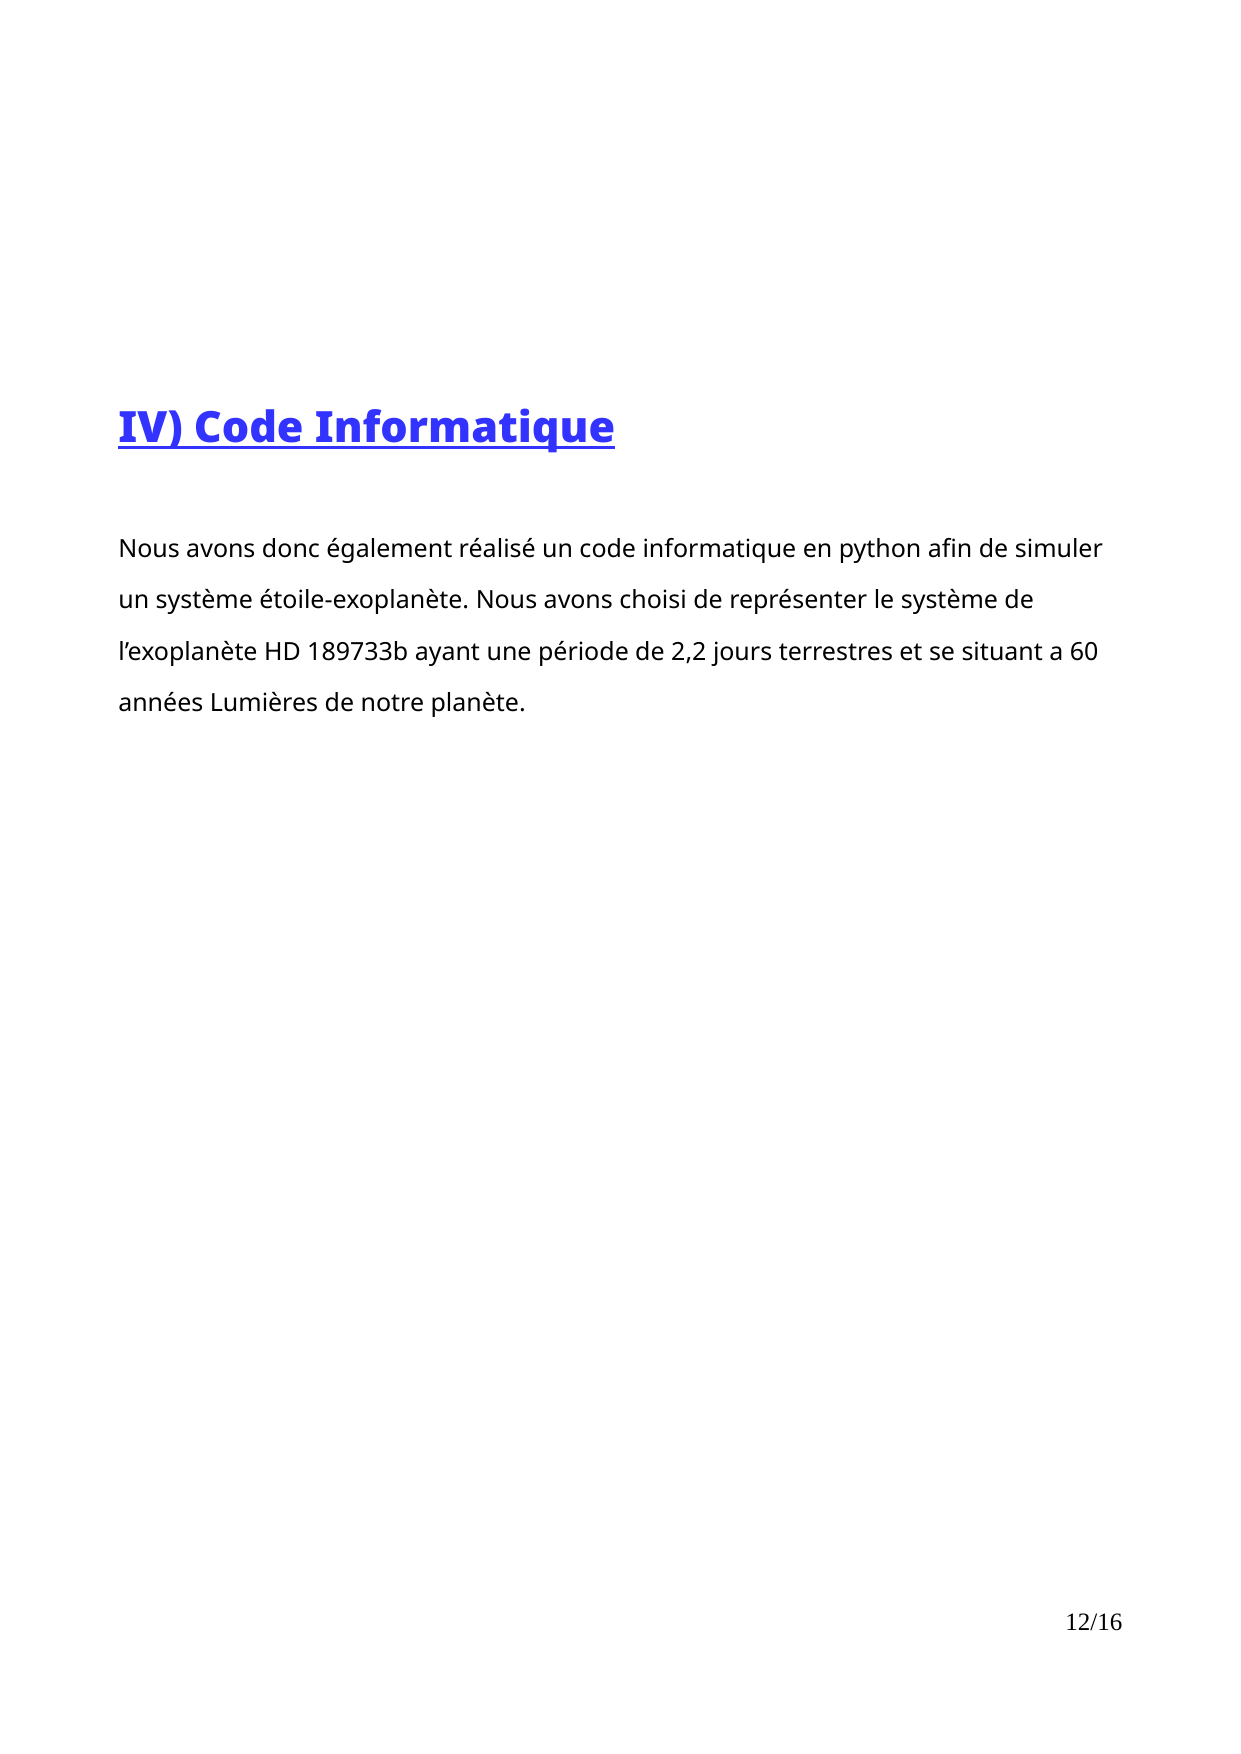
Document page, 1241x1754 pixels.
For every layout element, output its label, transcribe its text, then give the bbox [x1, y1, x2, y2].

text Nous avons donc également réalisé un code informatique en python afin de simuler un système étoile-exoplanète. Nous avons choisi de représenter le système de l’exoplanète HD 189733b ayant une période de 2,2 jours terrestres et se situant a 60 années Lumières de notre planète. [118, 531, 1122, 718]
subtitle IV) Code Informatique [118, 396, 1122, 455]
